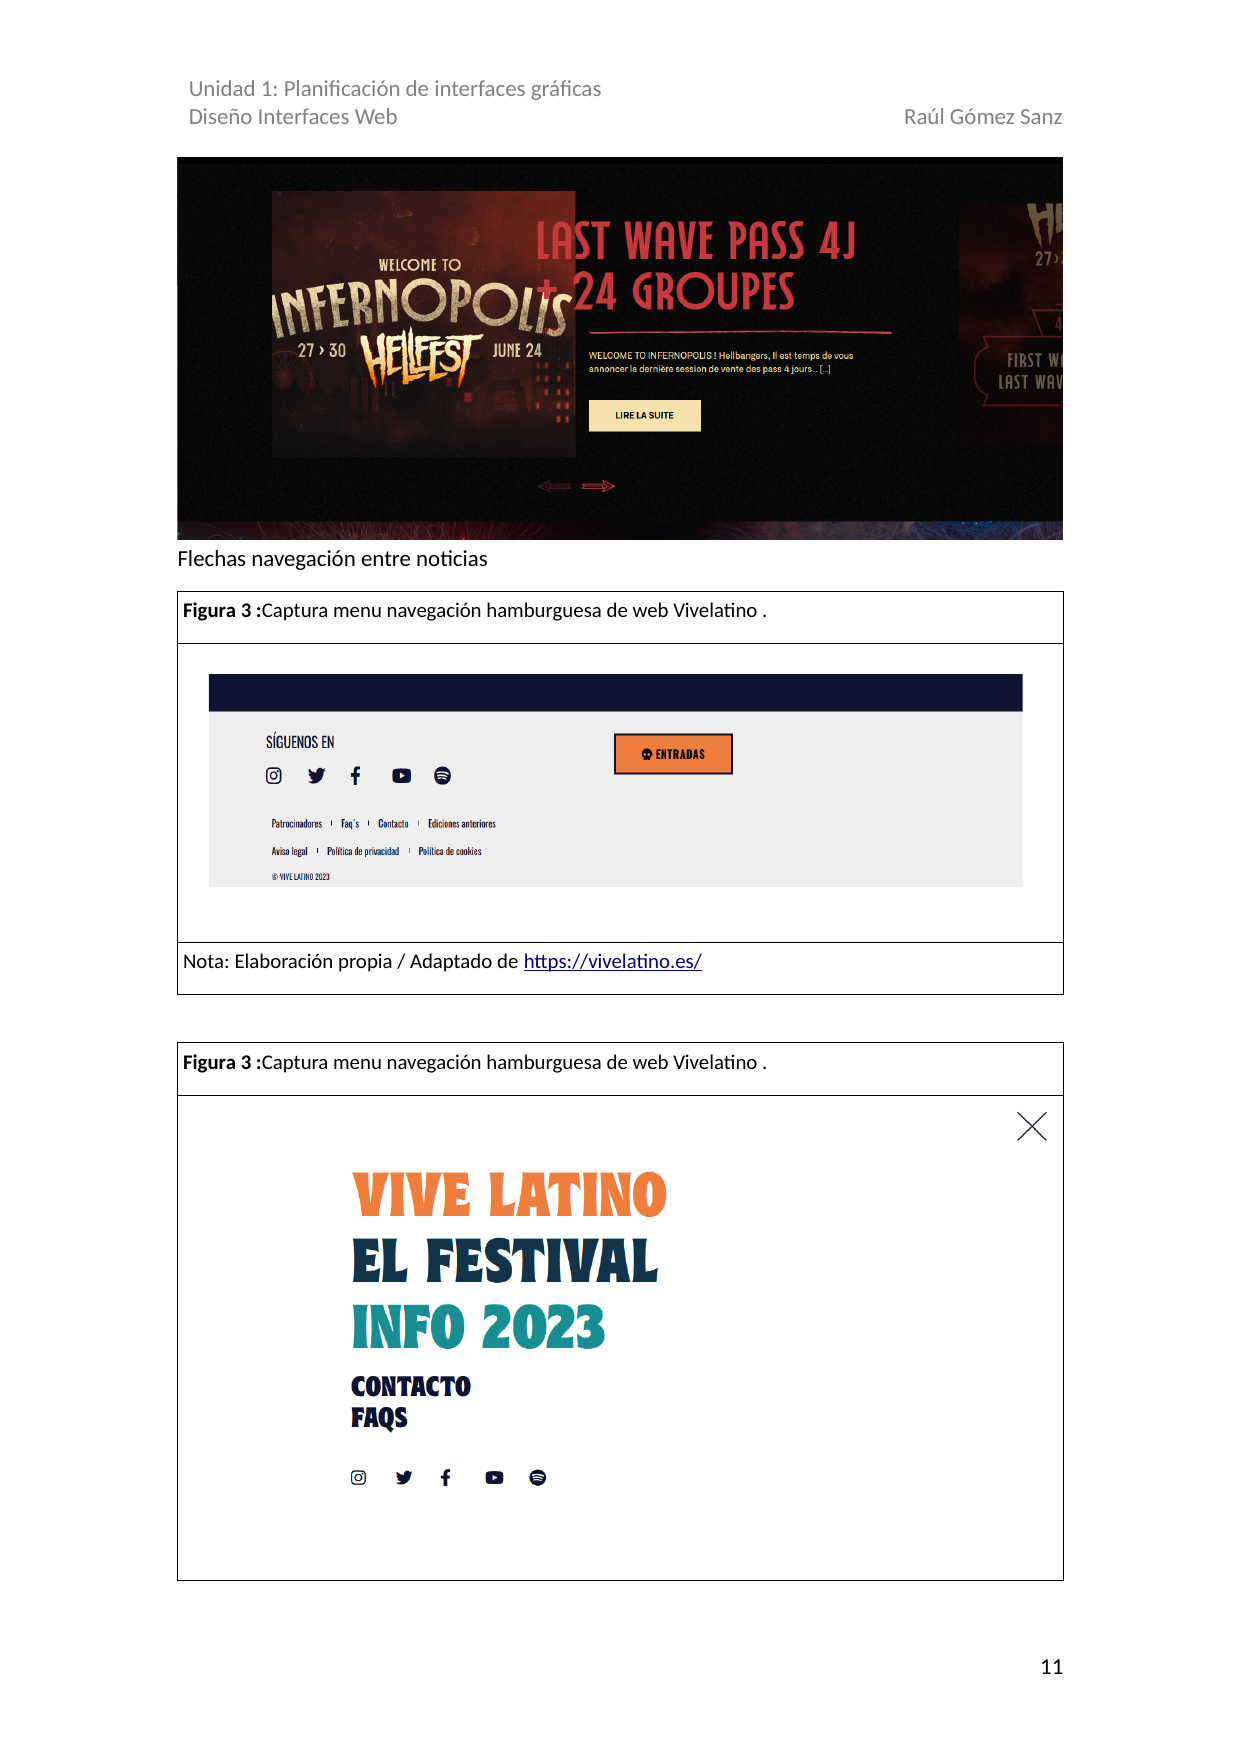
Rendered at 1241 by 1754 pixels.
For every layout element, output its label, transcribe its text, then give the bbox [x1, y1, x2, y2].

table_cell Nota: Elaboración propia / Adaptado de https://vivelatino.es/ [178, 943, 1063, 994]
picture [208, 674, 1023, 887]
picture [177, 157, 1063, 540]
table_cell [178, 644, 1063, 942]
table_header Figura 3 :Captura menu navegación hamburguesa de web Vivelatino . [178, 1043, 1063, 1095]
table_cell [178, 1096, 1063, 1580]
table_header Figura 3 :Captura menu navegación hamburguesa de web Vivelatino . [178, 592, 1063, 643]
text Flechas navegación entre noticias [177, 540, 1063, 572]
picture [182, 1101, 1058, 1526]
